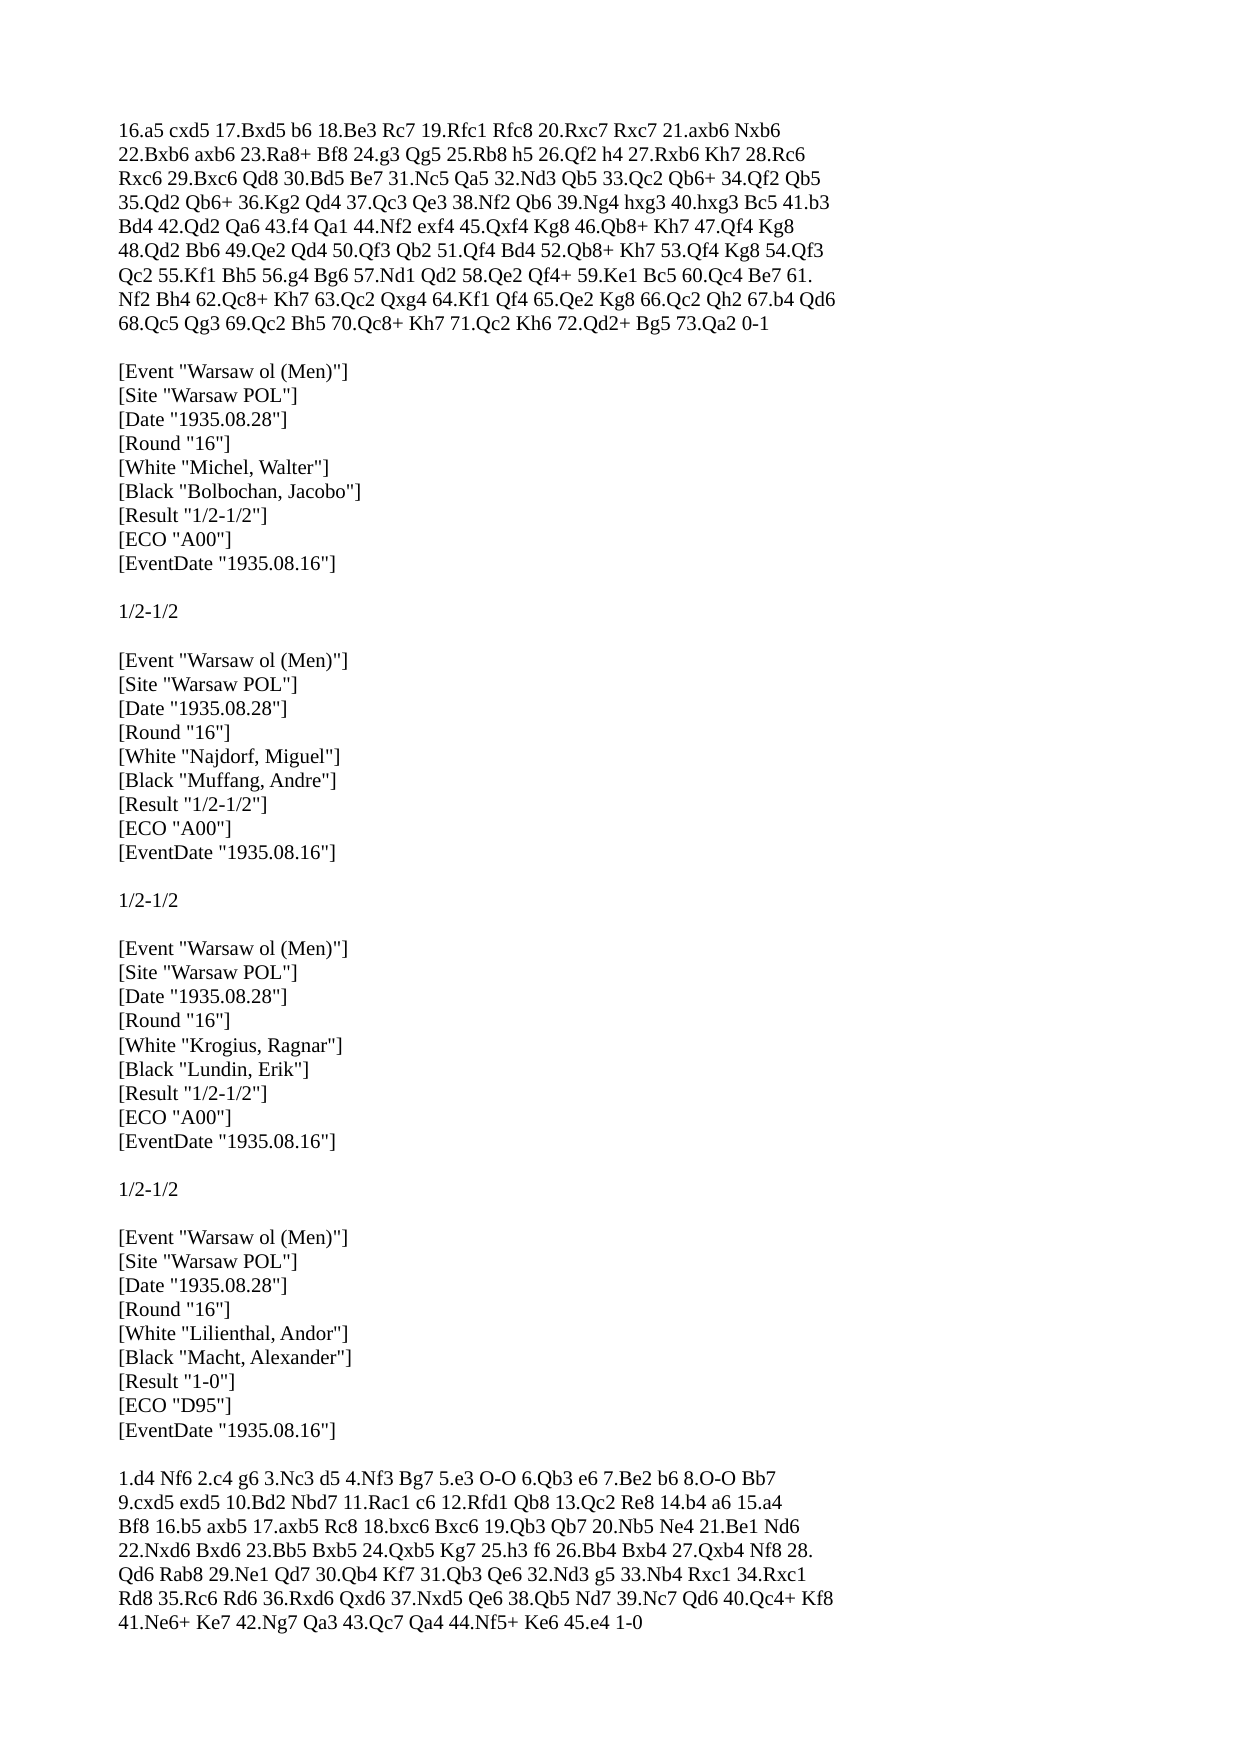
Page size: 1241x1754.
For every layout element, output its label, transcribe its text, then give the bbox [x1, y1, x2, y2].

text [Date "1935.08.28"] [118, 1273, 1122, 1297]
text 68.Qc5 Qg3 69.Qc2 Bh5 70.Qc8+ Kh7 71.Qc2 Kh6 72.Qd2+ Bg5 73.Qa2 0-1 [118, 311, 1122, 335]
text 16.a5 cxd5 17.Bxd5 b6 18.Be3 Rc7 19.Rfc1 Rfc8 20.Rxc7 Rxc7 21.axb6 Nxb6 [118, 118, 1122, 142]
text 1/2-1/2 [118, 888, 1122, 912]
text [Black "Macht, Alexander"] [118, 1345, 1122, 1369]
text 41.Ne6+ Ke7 42.Ng7 Qa3 43.Qc7 Qa4 44.Nf5+ Ke6 45.e4 1-0 [118, 1610, 1122, 1634]
text [Date "1935.08.28"] [118, 696, 1122, 720]
text [Event "Warsaw ol (Men)"] [118, 359, 1122, 383]
text [EventDate "1935.08.16"] [118, 840, 1122, 864]
text 1/2-1/2 [118, 599, 1122, 623]
text [White "Najdorf, Miguel"] [118, 744, 1122, 768]
text [Round "16"] [118, 1008, 1122, 1032]
text Rxc6 29.Bxc6 Qd8 30.Bd5 Be7 31.Nc5 Qa5 32.Nd3 Qb5 33.Qc2 Qb6+ 34.Qf2 Qb5 [118, 166, 1122, 190]
text Bf8 16.b5 axb5 17.axb5 Rc8 18.bxc6 Bxc6 19.Qb3 Qb7 20.Nb5 Ne4 21.Be1 Nd6 [118, 1514, 1122, 1538]
text Bd4 42.Qd2 Qa6 43.f4 Qa1 44.Nf2 exf4 45.Qxf4 Kg8 46.Qb8+ Kh7 47.Qf4 Kg8 [118, 214, 1122, 238]
text [Result "1-0"] [118, 1369, 1122, 1393]
text 22.Bxb6 axb6 23.Ra8+ Bf8 24.g3 Qg5 25.Rb8 h5 26.Qf2 h4 27.Rxb6 Kh7 28.Rc6 [118, 142, 1122, 166]
text [Result "1/2-1/2"] [118, 792, 1122, 816]
text [EventDate "1935.08.16"] [118, 1417, 1122, 1442]
text [Round "16"] [118, 1297, 1122, 1321]
text [Date "1935.08.28"] [118, 984, 1122, 1008]
text [Result "1/2-1/2"] [118, 503, 1122, 527]
text [ECO "A00"] [118, 527, 1122, 551]
text [Event "Warsaw ol (Men)"] [118, 647, 1122, 672]
text 9.cxd5 exd5 10.Bd2 Nbd7 11.Rac1 c6 12.Rfd1 Qb8 13.Qc2 Re8 14.b4 a6 15.a4 [118, 1490, 1122, 1514]
text [Black "Lundin, Erik"] [118, 1057, 1122, 1081]
text [White "Michel, Walter"] [118, 455, 1122, 479]
text [Round "16"] [118, 431, 1122, 455]
text Qd6 Rab8 29.Ne1 Qd7 30.Qb4 Kf7 31.Qb3 Qe6 32.Nd3 g5 33.Nb4 Rxc1 34.Rxc1 [118, 1562, 1122, 1586]
text 22.Nxd6 Bxd6 23.Bb5 Bxb5 24.Qxb5 Kg7 25.h3 f6 26.Bb4 Bxb4 27.Qxb4 Nf8 28. [118, 1538, 1122, 1562]
text [White "Krogius, Ragnar"] [118, 1032, 1122, 1057]
text Nf2 Bh4 62.Qc8+ Kh7 63.Qc2 Qxg4 64.Kf1 Qf4 65.Qe2 Kg8 66.Qc2 Qh2 67.b4 Qd6 [118, 287, 1122, 311]
text [Site "Warsaw POL"] [118, 960, 1122, 984]
text [Site "Warsaw POL"] [118, 1249, 1122, 1273]
text [Black "Muffang, Andre"] [118, 768, 1122, 792]
text [Result "1/2-1/2"] [118, 1081, 1122, 1105]
text [EventDate "1935.08.16"] [118, 1129, 1122, 1153]
text [ECO "A00"] [118, 1105, 1122, 1129]
text [White "Lilienthal, Andor"] [118, 1321, 1122, 1345]
text [ECO "D95"] [118, 1393, 1122, 1417]
text 1/2-1/2 [118, 1177, 1122, 1201]
text [Round "16"] [118, 720, 1122, 744]
text [Site "Warsaw POL"] [118, 672, 1122, 696]
text Qc2 55.Kf1 Bh5 56.g4 Bg6 57.Nd1 Qd2 58.Qe2 Qf4+ 59.Ke1 Bc5 60.Qc4 Be7 61. [118, 262, 1122, 287]
text [Site "Warsaw POL"] [118, 383, 1122, 407]
text 35.Qd2 Qb6+ 36.Kg2 Qd4 37.Qc3 Qe3 38.Nf2 Qb6 39.Ng4 hxg3 40.hxg3 Bc5 41.b3 [118, 190, 1122, 214]
text 48.Qd2 Bb6 49.Qe2 Qd4 50.Qf3 Qb2 51.Qf4 Bd4 52.Qb8+ Kh7 53.Qf4 Kg8 54.Qf3 [118, 238, 1122, 262]
text 1.d4 Nf6 2.c4 g6 3.Nc3 d5 4.Nf3 Bg7 5.e3 O-O 6.Qb3 e6 7.Be2 b6 8.O-O Bb7 [118, 1466, 1122, 1490]
text [EventDate "1935.08.16"] [118, 551, 1122, 575]
text [Event "Warsaw ol (Men)"] [118, 1225, 1122, 1249]
text Rd8 35.Rc6 Rd6 36.Rxd6 Qxd6 37.Nxd5 Qe6 38.Qb5 Nd7 39.Nc7 Qd6 40.Qc4+ Kf8 [118, 1586, 1122, 1610]
text [ECO "A00"] [118, 816, 1122, 840]
text [Event "Warsaw ol (Men)"] [118, 936, 1122, 960]
text [Black "Bolbochan, Jacobo"] [118, 479, 1122, 503]
text [Date "1935.08.28"] [118, 407, 1122, 431]
